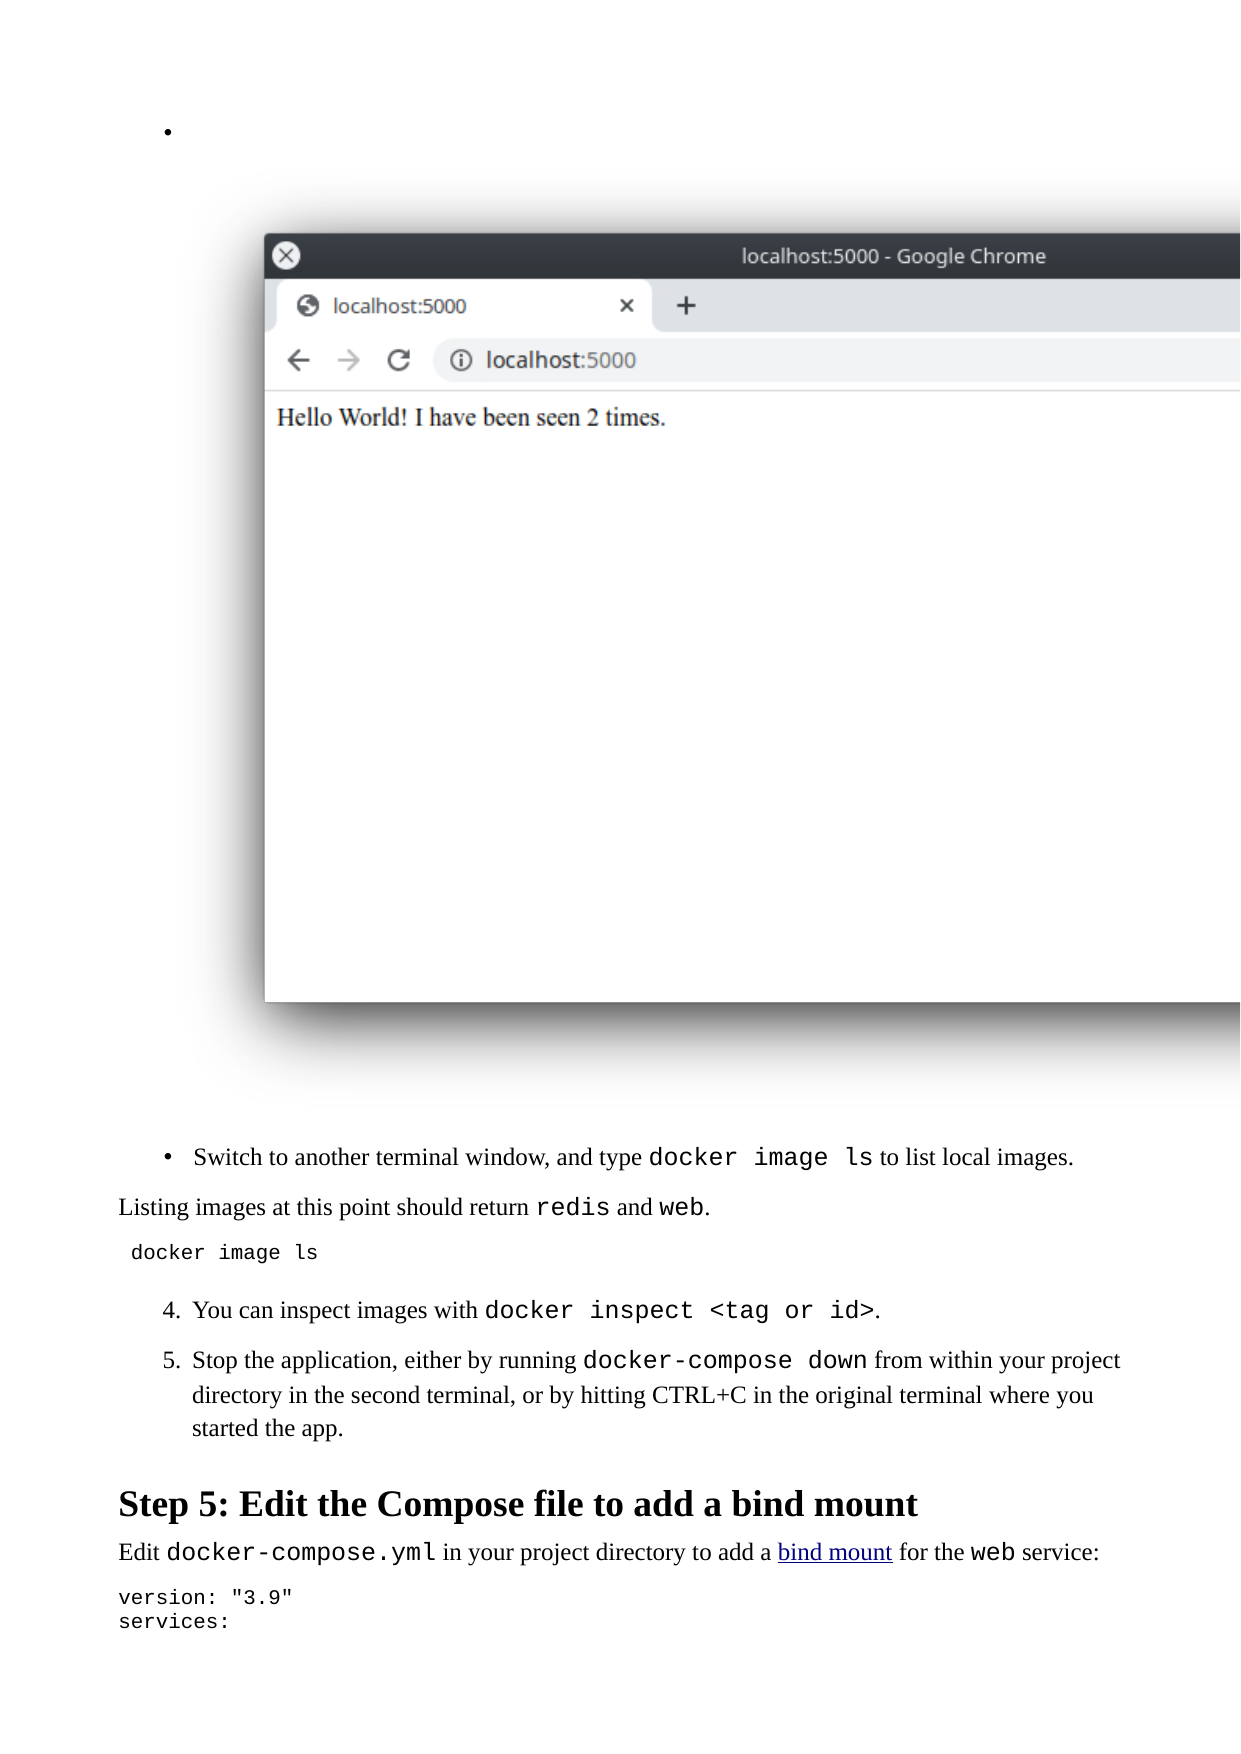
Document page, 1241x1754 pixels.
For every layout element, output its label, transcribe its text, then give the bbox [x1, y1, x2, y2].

list Switch to another terminal window, and type docker image ls to list local images. [164, 1142, 1122, 1173]
text Edit docker-compose.yml in your project directory to add a bind mount for the web service: [118, 1537, 1122, 1568]
text docker image ls [118, 1242, 1122, 1265]
list Stop the application, either by running docker-compose down from within your project directory in the second terminal, or by hitting CTRL+C in the original terminal where you started the app. [162, 1345, 1122, 1442]
text Listing images at this point should return redis and web. [118, 1192, 1122, 1223]
text version: "3.9" [118, 1587, 1122, 1611]
list You can inspect images with docker inspect <tag or id>. [162, 1295, 1122, 1326]
picture [163, 151, 1241, 1123]
subtitle Step 5: Edit the Compose file to add a bind mount [118, 1481, 1122, 1524]
text services: [118, 1611, 1122, 1634]
